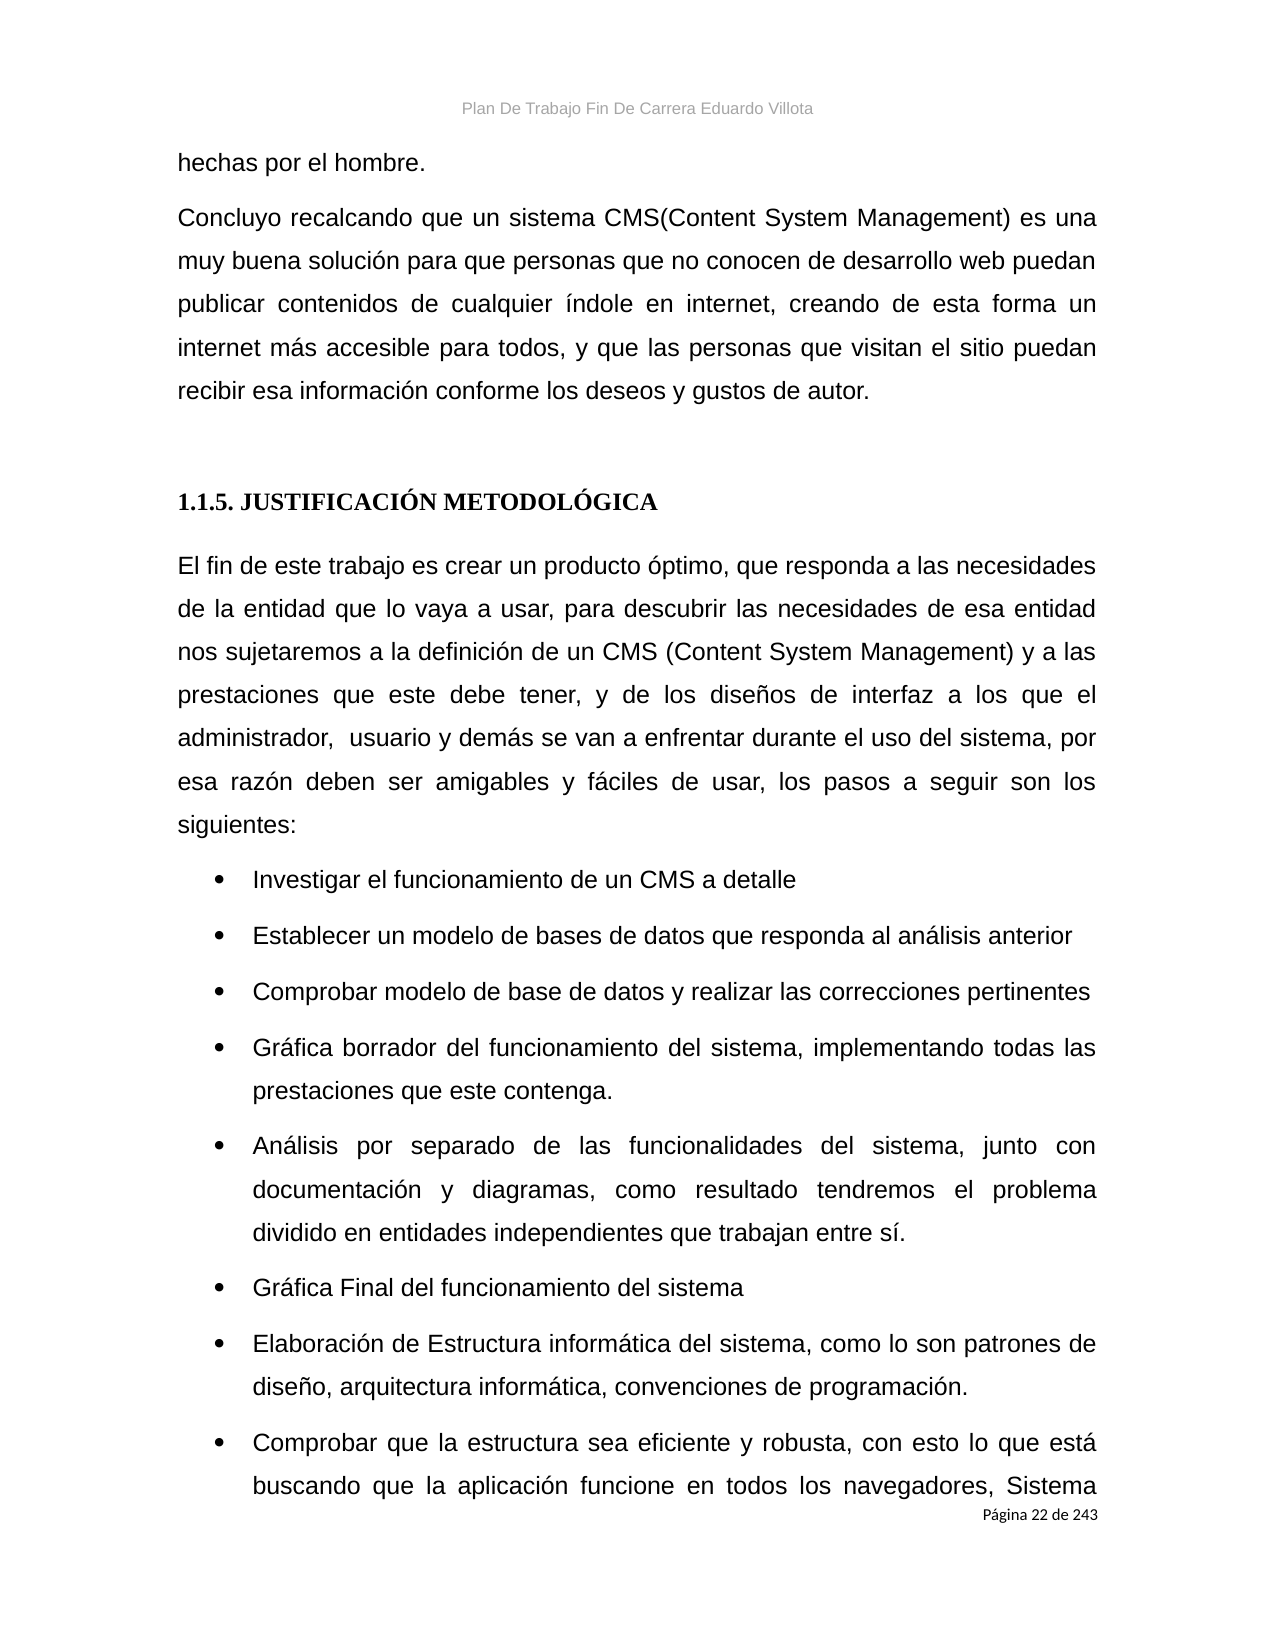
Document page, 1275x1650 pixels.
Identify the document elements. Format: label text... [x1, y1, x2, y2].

list Elaboración de Estructura informática del sistema, como lo son patrones de diseño, arquitectura informática, convenciones de programación. [215, 1329, 1098, 1401]
list Gráfica borrador del funcionamiento del sistema, implementando todas las prestaciones que este contenga. [215, 1032, 1098, 1104]
text hechas por el hombre. [177, 148, 1098, 176]
list Comprobar modelo de base de datos y realizar las correcciones pertinentes [215, 977, 1098, 1006]
text Concluyo recalcando que un sistema CMS(Content System Management) es una muy buena solución para que personas que no conocen de desarrollo web puedan publicar contenidos de cualquier índole en internet, creando de esta forma un internet más accesible para todos, y que las personas que visitan el sitio puedan recibir esa información conforme los deseos y gustos de autor. [177, 203, 1098, 404]
text El fin de este trabajo es crear un producto óptimo, que responda a las necesidades de la entidad que lo vaya a usar, para descubrir las necesidades de esa entidad nos sujetaremos a la definición de un CMS (Content System Management) y a las prestaciones que este debe tener, y de los diseños de interfaz a los que el administrador, usuario y demás se van a enfrentar durante el uso del sistema, por esa razón deben ser amigables y fáciles de usar, los pasos a seguir son los siguientes: [177, 551, 1098, 838]
list Análisis por separado de las funcionalidades del sistema, junto con documentación y diagramas, como resultado tendremos el problema dividido en entidades independientes que trabajan entre sí. [215, 1131, 1098, 1246]
text 1.1.5. JUSTIFICACIÓN METODOLÓGICA [177, 487, 1098, 516]
list Gráfica Final del funcionamiento del sistema [215, 1273, 1098, 1302]
list Comprobar que la estructura sea eficiente y robusta, con esto lo que está buscando que la aplicación funcione en todos los navegadores, Sistema [215, 1428, 1098, 1500]
list Investigar el funcionamiento de un CMS a detalle [215, 865, 1098, 894]
list Establecer un modelo de bases de datos que responda al análisis anterior [215, 921, 1098, 950]
